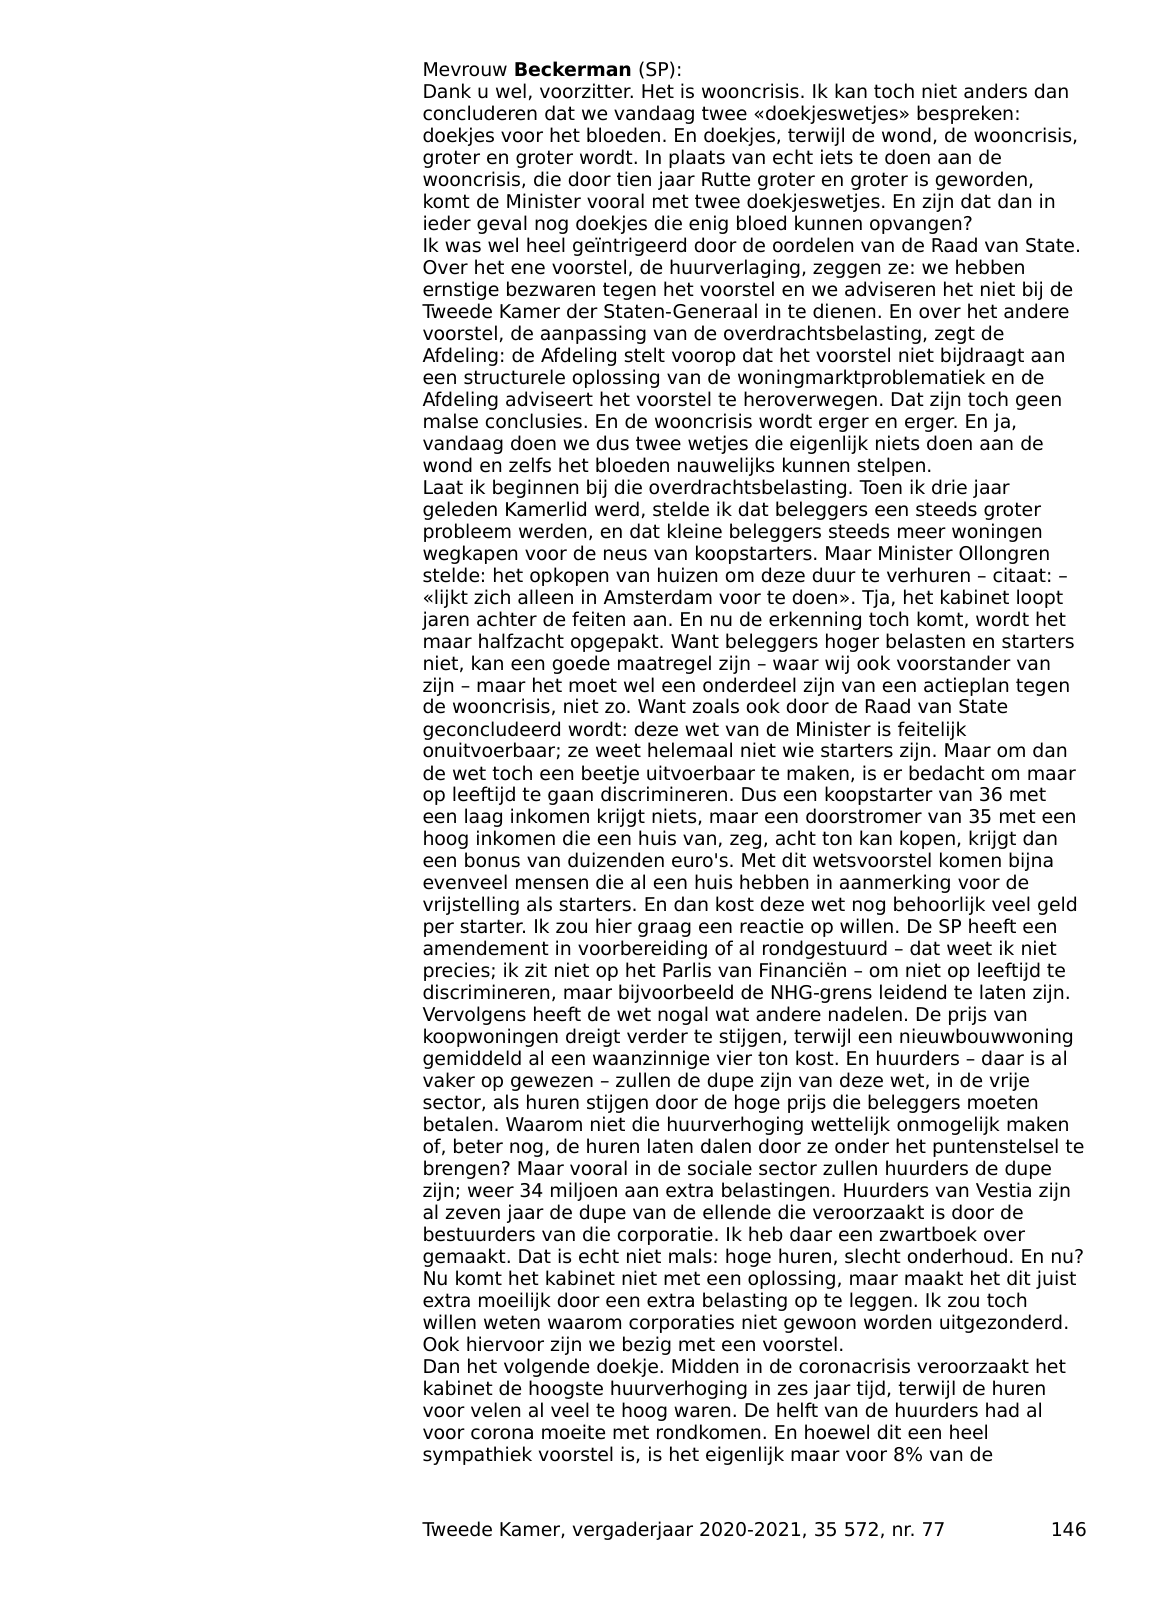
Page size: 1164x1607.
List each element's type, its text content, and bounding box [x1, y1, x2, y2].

text Dank u wel, voorzitter. Het is wooncrisis. Ik kan toch niet anders dan concluderen dat we vandaag twee «doekjeswetjes» bespreken: doekjes voor het bloeden. En doekjes, terwijl de wond, de wooncrisis, groter en groter wordt. In plaats van echt iets te doen aan de wooncrisis, die door tien jaar Rutte groter en groter is geworden, komt de Minister vooral met twee doekjeswetjes. En zijn dat dan in ieder geval nog doekjes die enig bloed kunnen opvangen? [422, 81, 1087, 235]
text Mevrouw Beckerman (SP): [422, 59, 1087, 81]
text Laat ik beginnen bij die overdrachtsbelasting. Toen ik drie jaar geleden Kamerlid werd, stelde ik dat beleggers een steeds groter probleem werden, en dat kleine beleggers steeds meer woningen wegkapen voor de neus van koopstarters. Maar Minister Ollongren stelde: het opkopen van huizen om deze duur te verhuren – citaat: – «lijkt zich alleen in Amsterdam voor te doen». Tja, het kabinet loopt jaren achter de feiten aan. En nu de erkenning toch komt, wordt het maar halfzacht opgepakt. Want beleggers hoger belasten en starters niet, kan een goede maatregel zijn – waar wij ook voorstander van zijn – maar het moet wel een onderdeel zijn van een actieplan tegen de wooncrisis, niet zo. Want zoals ook door de Raad van State geconcludeerd wordt: deze wet van de Minister is feitelijk onuitvoerbaar; ze weet helemaal niet wie starters zijn. Maar om dan de wet toch een beetje uitvoerbaar te maken, is er bedacht om maar op leeftijd te gaan discrimineren. Dus een koopstarter van 36 met een laag inkomen krijgt niets, maar een doorstromer van 35 met een hoog inkomen die een huis van, zeg, acht ton kan kopen, krijgt dan een bonus van duizenden euro's. Met dit wetsvoorstel komen bijna evenveel mensen die al een huis hebben in aanmerking voor de vrijstelling als starters. En dan kost deze wet nog behoorlijk veel geld per starter. Ik zou hier graag een reactie op willen. De SP heeft een amendement in voorbereiding of al rondgestuurd – dat weet ik niet precies; ik zit niet op het Parlis van Financiën – om niet op leeftijd te discrimineren, maar bijvoorbeeld de NHG-grens leidend te laten zijn. [422, 477, 1087, 1004]
text Dan het volgende doekje. Midden in de coronacrisis veroorzaakt het kabinet de hoogste huurverhoging in zes jaar tijd, terwijl de huren voor velen al veel te hoog waren. De helft van de huurders had al voor corona moeite met rondkomen. En hoewel dit een heel sympathiek voorstel is, is het eigenlijk maar voor 8% van de [422, 1356, 1087, 1466]
text Vervolgens heeft de wet nogal wat andere nadelen. De prijs van koopwoningen dreigt verder te stijgen, terwijl een nieuwbouwwoning gemiddeld al een waanzinnige vier ton kost. En huurders – daar is al vaker op gewezen – zullen de dupe zijn van deze wet, in de vrije sector, als huren stijgen door de hoge prijs die beleggers moeten betalen. Waarom niet die huurverhoging wettelijk onmogelijk maken of, beter nog, de huren laten dalen door ze onder het puntenstelsel te brengen? Maar vooral in de sociale sector zullen huurders de dupe zijn; weer 34 miljoen aan extra belastingen. Huurders van Vestia zijn al zeven jaar de dupe van de ellende die veroorzaakt is door de bestuurders van die corporatie. Ik heb daar een zwartboek over gemaakt. Dat is echt niet mals: hoge huren, slecht onderhoud. En nu? Nu komt het kabinet niet met een oplossing, maar maakt het dit juist extra moeilijk door een extra belasting op te leggen. Ik zou toch willen weten waarom corporaties niet gewoon worden uitgezonderd. Ook hiervoor zijn we bezig met een voorstel. [422, 1004, 1087, 1356]
text Ik was wel heel geïntrigeerd door de oordelen van de Raad van State. Over het ene voorstel, de huurverlaging, zeggen ze: we hebben ernstige bezwaren tegen het voorstel en we adviseren het niet bij de Tweede Kamer der Staten-Generaal in te dienen. En over het andere voorstel, de aanpassing van de overdrachtsbelasting, zegt de Afdeling: de Afdeling stelt voorop dat het voorstel niet bijdraagt aan een structurele oplossing van de woningmarktproblematiek en de Afdeling adviseert het voorstel te heroverwegen. Dat zijn toch geen malse conclusies. En de wooncrisis wordt erger en erger. En ja, vandaag doen we dus twee wetjes die eigenlijk niets doen aan de wond en zelfs het bloeden nauwelijks kunnen stelpen. [422, 235, 1087, 477]
